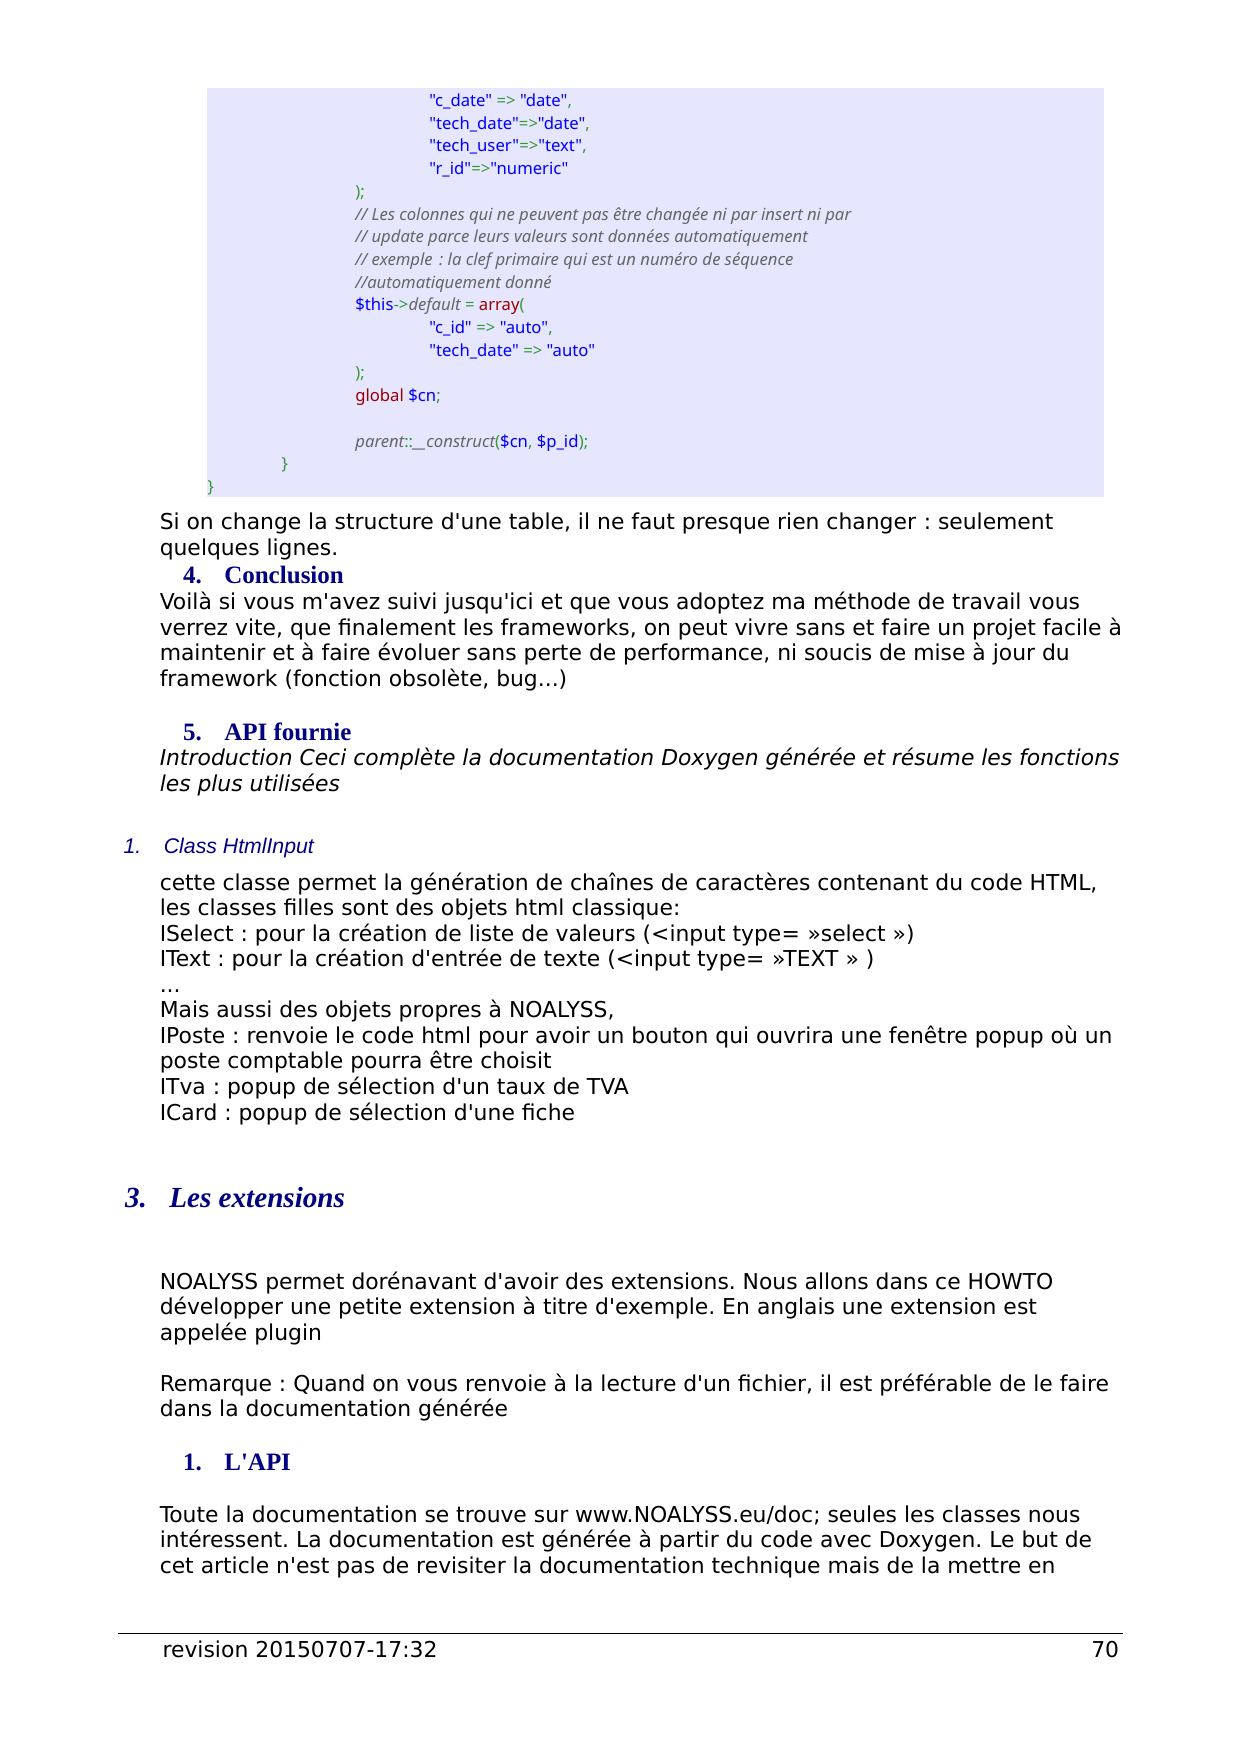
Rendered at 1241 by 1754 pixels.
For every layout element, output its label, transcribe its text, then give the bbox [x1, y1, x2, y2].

subtitle Class HtmlInput [117, 834, 1123, 858]
text ... [159, 972, 1123, 998]
text ICard : popup de sélection d'une fiche [159, 1100, 1123, 1125]
subtitle Conclusion [177, 560, 1123, 589]
text Introduction Ceci complète la documentation Doxygen générée et résume les fonctions les plus utilisées [159, 745, 1123, 796]
text NOALYSS permet dorénavant d'avoir des extensions. Nous allons dans ce HOWTO développer une petite extension à titre d'exemple. En anglais une extension est appelée plugin Remarque : Quand on vous renvoie à la lecture d'un fichier, il est préférable de le faire dans la documentation générée [159, 1243, 1123, 1422]
text cette classe permet la génération de chaînes de caractères contenant du code HTML, les classes filles sont des objets html classique: [159, 870, 1123, 921]
text ISelect : pour la création de liste de valeurs (<input type= »select ») [159, 921, 1123, 947]
text IPoste : renvoie le code html pour avoir un bouton qui ouvrira une fenêtre popup où un poste comptable pourra être choisit [159, 1023, 1123, 1074]
text Mais aussi des objets propres à NOALYSS, [159, 998, 1123, 1023]
text ITva : popup de sélection d'un taux de TVA [159, 1074, 1123, 1100]
text Si on change la structure d'une table, il ne faut presque rien changer : seulement quelques lignes. [159, 509, 1123, 560]
subtitle Les extensions [117, 1180, 1123, 1214]
subtitle API fournie [177, 717, 1123, 745]
subtitle L'API [177, 1447, 1123, 1476]
text IText : pour la création d'entrée de texte (<input type= »TEXT » ) [159, 947, 1123, 972]
text Toute la documentation se trouve sur www.NOALYSS.eu/doc; seules les classes nous intéressent. La documentation est générée à partir du code avec Doxygen. Le but de cet article n'est pas de revisiter la documentation technique mais de la mettre en [159, 1476, 1123, 1578]
text "c_date" => "date", "tech_date"=>"date", "tech_user"=>"text", "r_id"=>"numeric" ); // Les colonnes qui ne peuvent pas être changée ni par insert ni par // update parce leurs valeurs sont données automatiquement // exemple : la clef primaire qui est un numéro de séquence //automatiquement donné $this->default = array( "c_id" => "auto", "tech_date" => "auto" ); global $cn; parent::__construct($cn, $p_id); } } [207, 88, 1104, 497]
text Voilà si vous m'avez suivi jusqu'ici et que vous adoptez ma méthode de travail vous verrez vite, que finalement les frameworks, on peut vivre sans et faire un projet facile à maintenir et à faire évoluer sans perte de performance, ni soucis de mise à jour du framework (fonction obsolète, bug...) [159, 589, 1123, 691]
